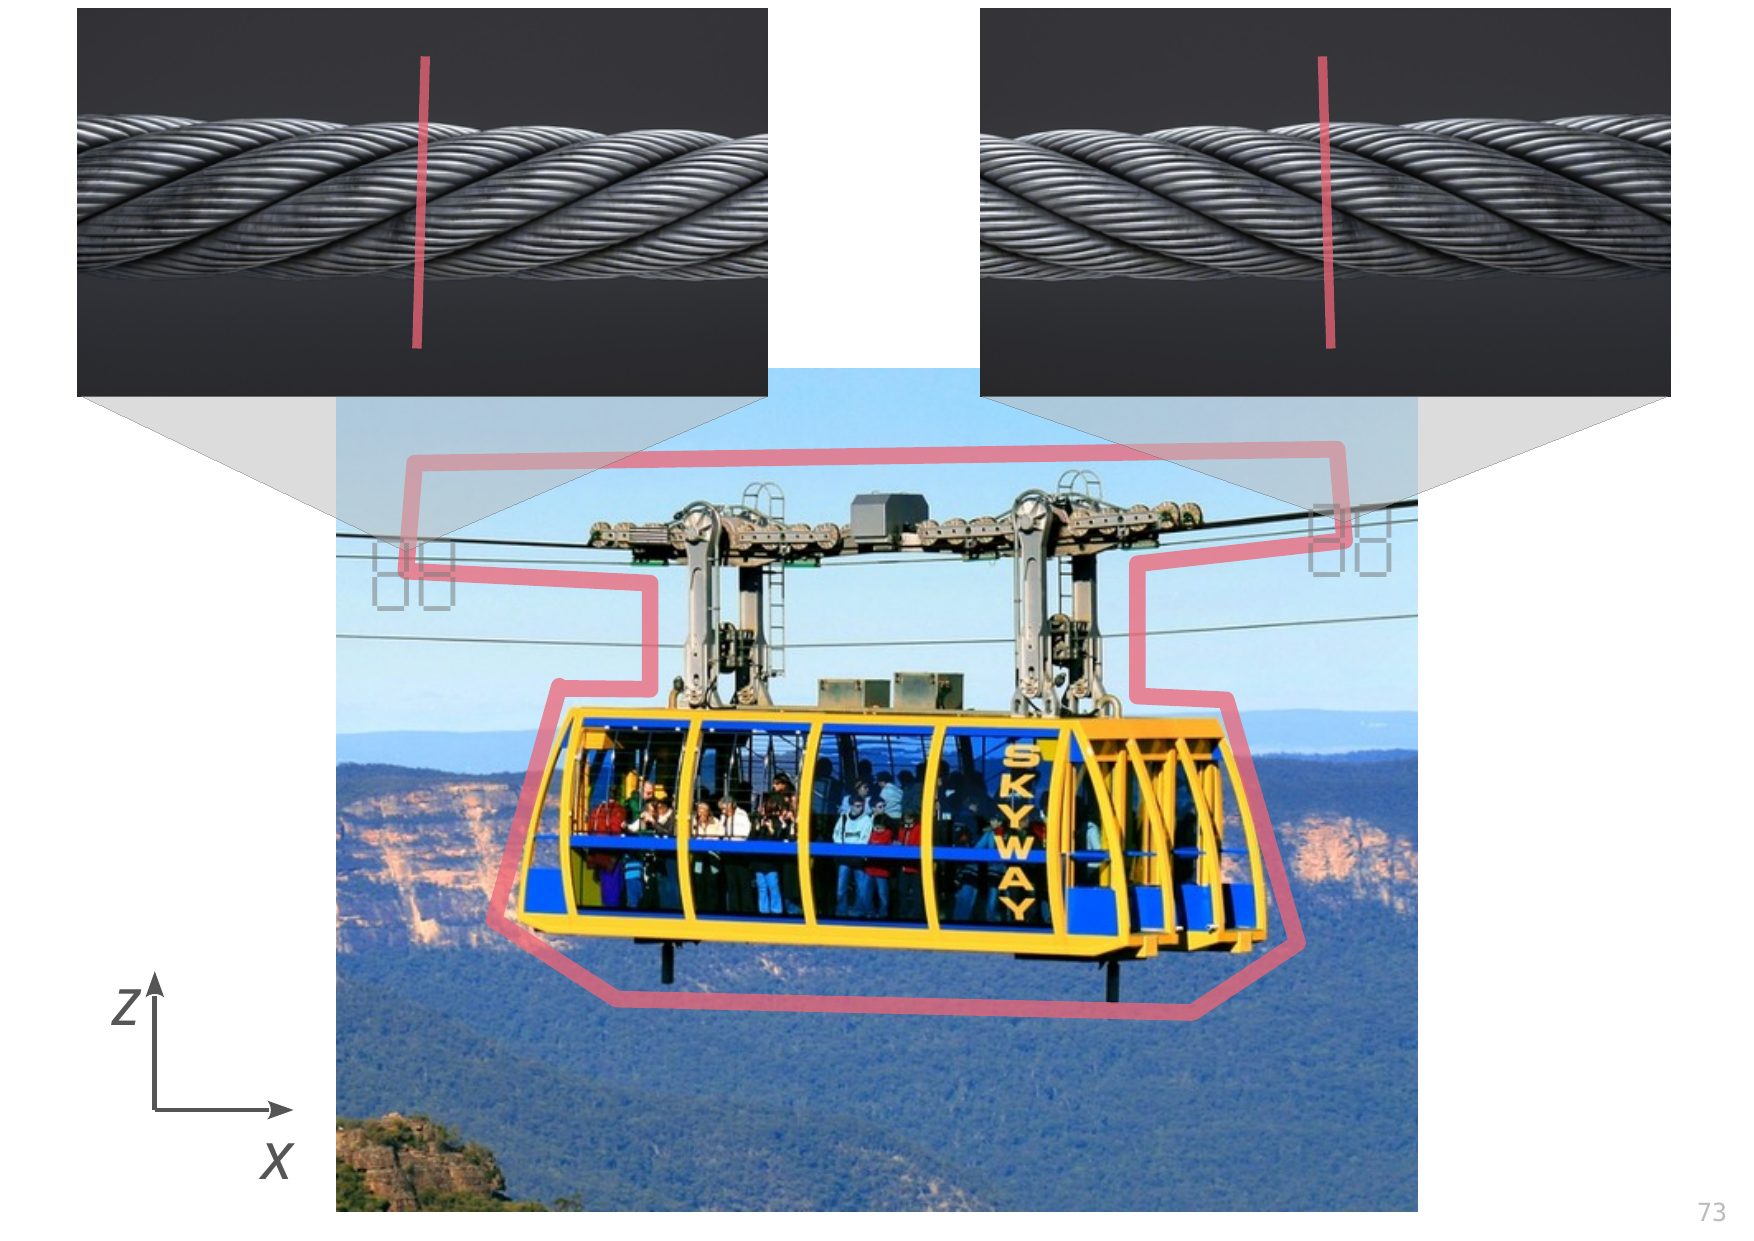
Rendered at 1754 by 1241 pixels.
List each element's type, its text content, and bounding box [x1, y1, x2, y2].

picture [77, 8, 1671, 451]
text_box [982, 396, 1668, 502]
text_box  [350, 496, 481, 612]
text_box z [97, 946, 143, 1029]
text_box x [246, 1101, 291, 1183]
picture [481, 461, 1287, 1004]
text_box  [1286, 462, 1417, 578]
picture [336, 494, 1418, 1213]
text_box [81, 396, 768, 525]
